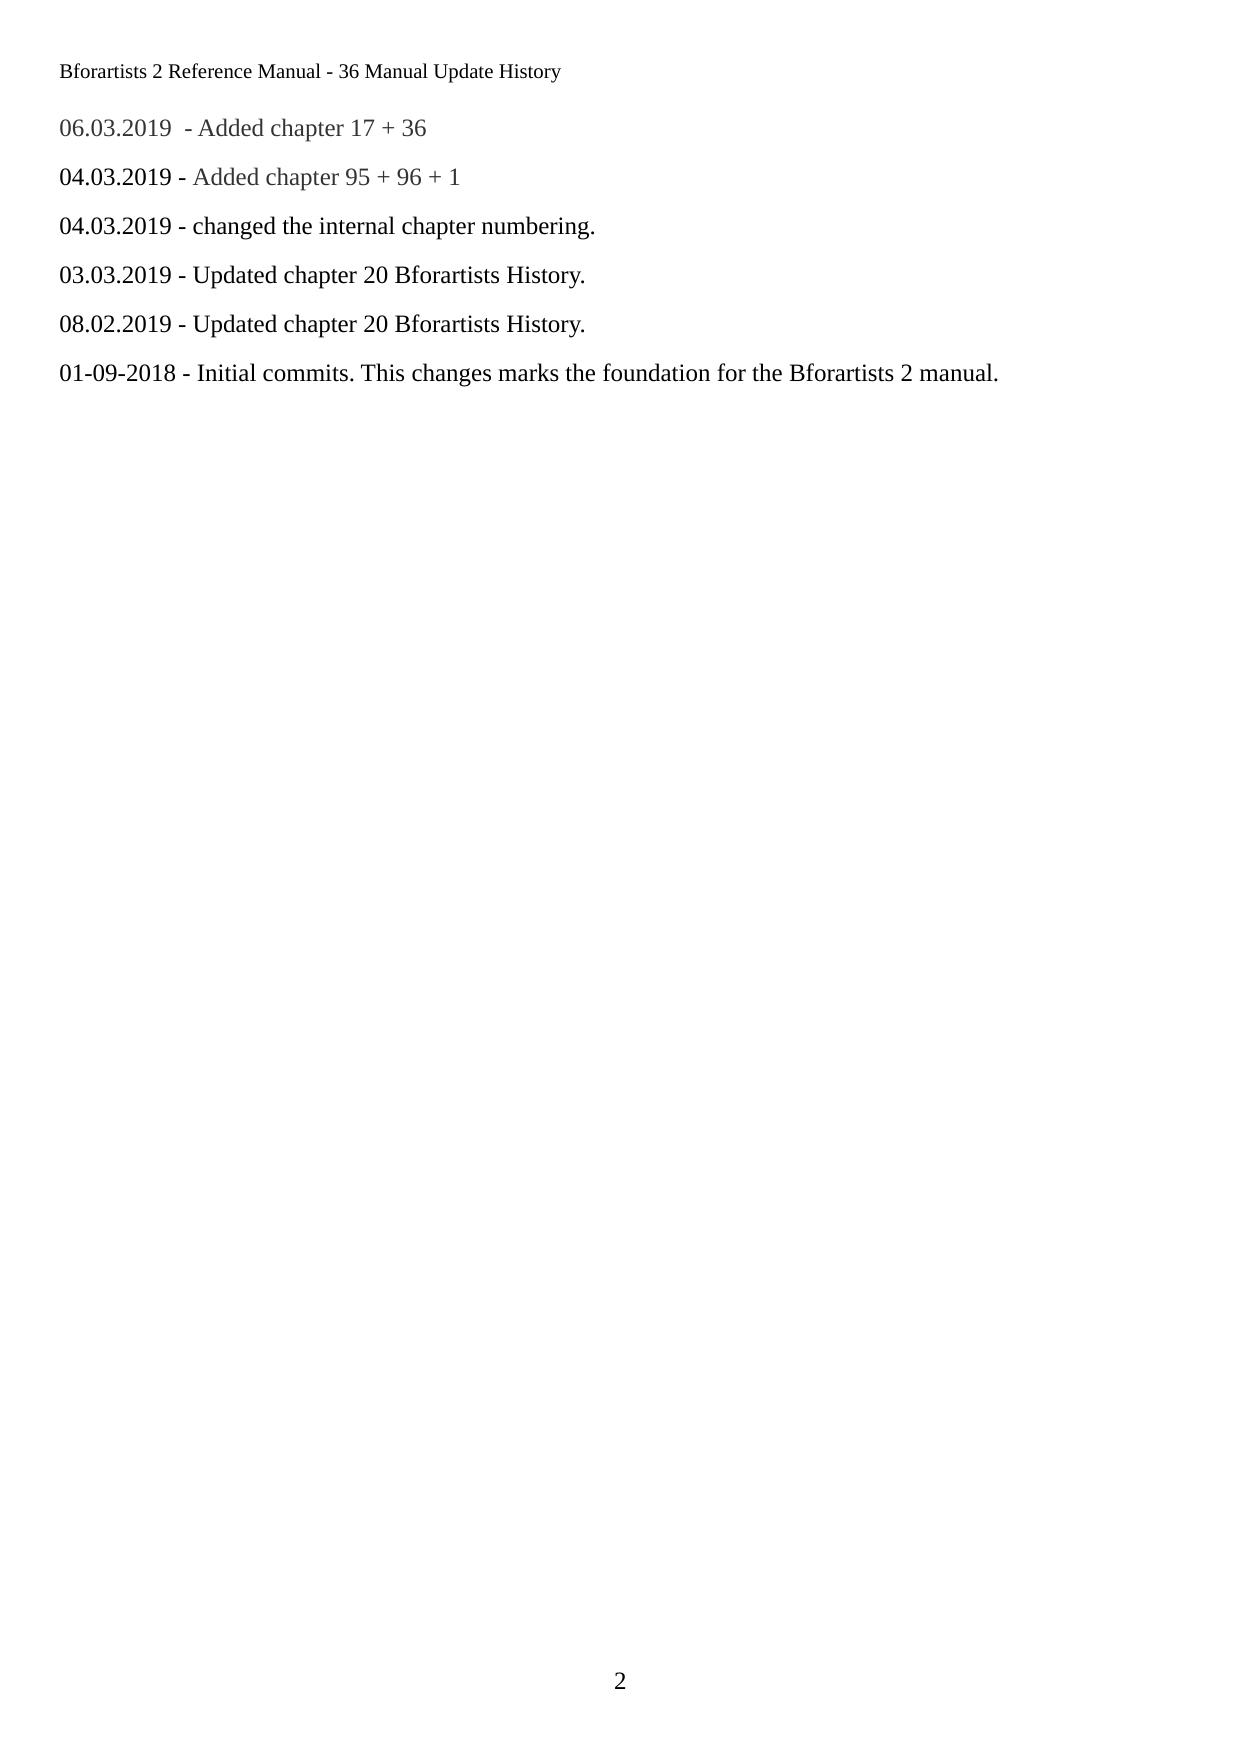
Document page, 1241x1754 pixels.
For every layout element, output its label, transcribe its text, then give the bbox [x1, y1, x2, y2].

text 01-09-2018 - Initial commits. This changes marks the foundation for the Bforartists 2 manual. [59, 358, 1181, 387]
text 03.03.2019 - Updated chapter 20 Bforartists History. [59, 260, 1181, 288]
text 06.03.2019 - Added chapter 17 + 36 [59, 113, 1181, 141]
text 04.03.2019 - Added chapter 95 + 96 + 1 [59, 162, 1181, 190]
text 08.02.2019 - Updated chapter 20 Bforartists History. [59, 309, 1181, 338]
text 04.03.2019 - changed the internal chapter numbering. [59, 211, 1181, 239]
